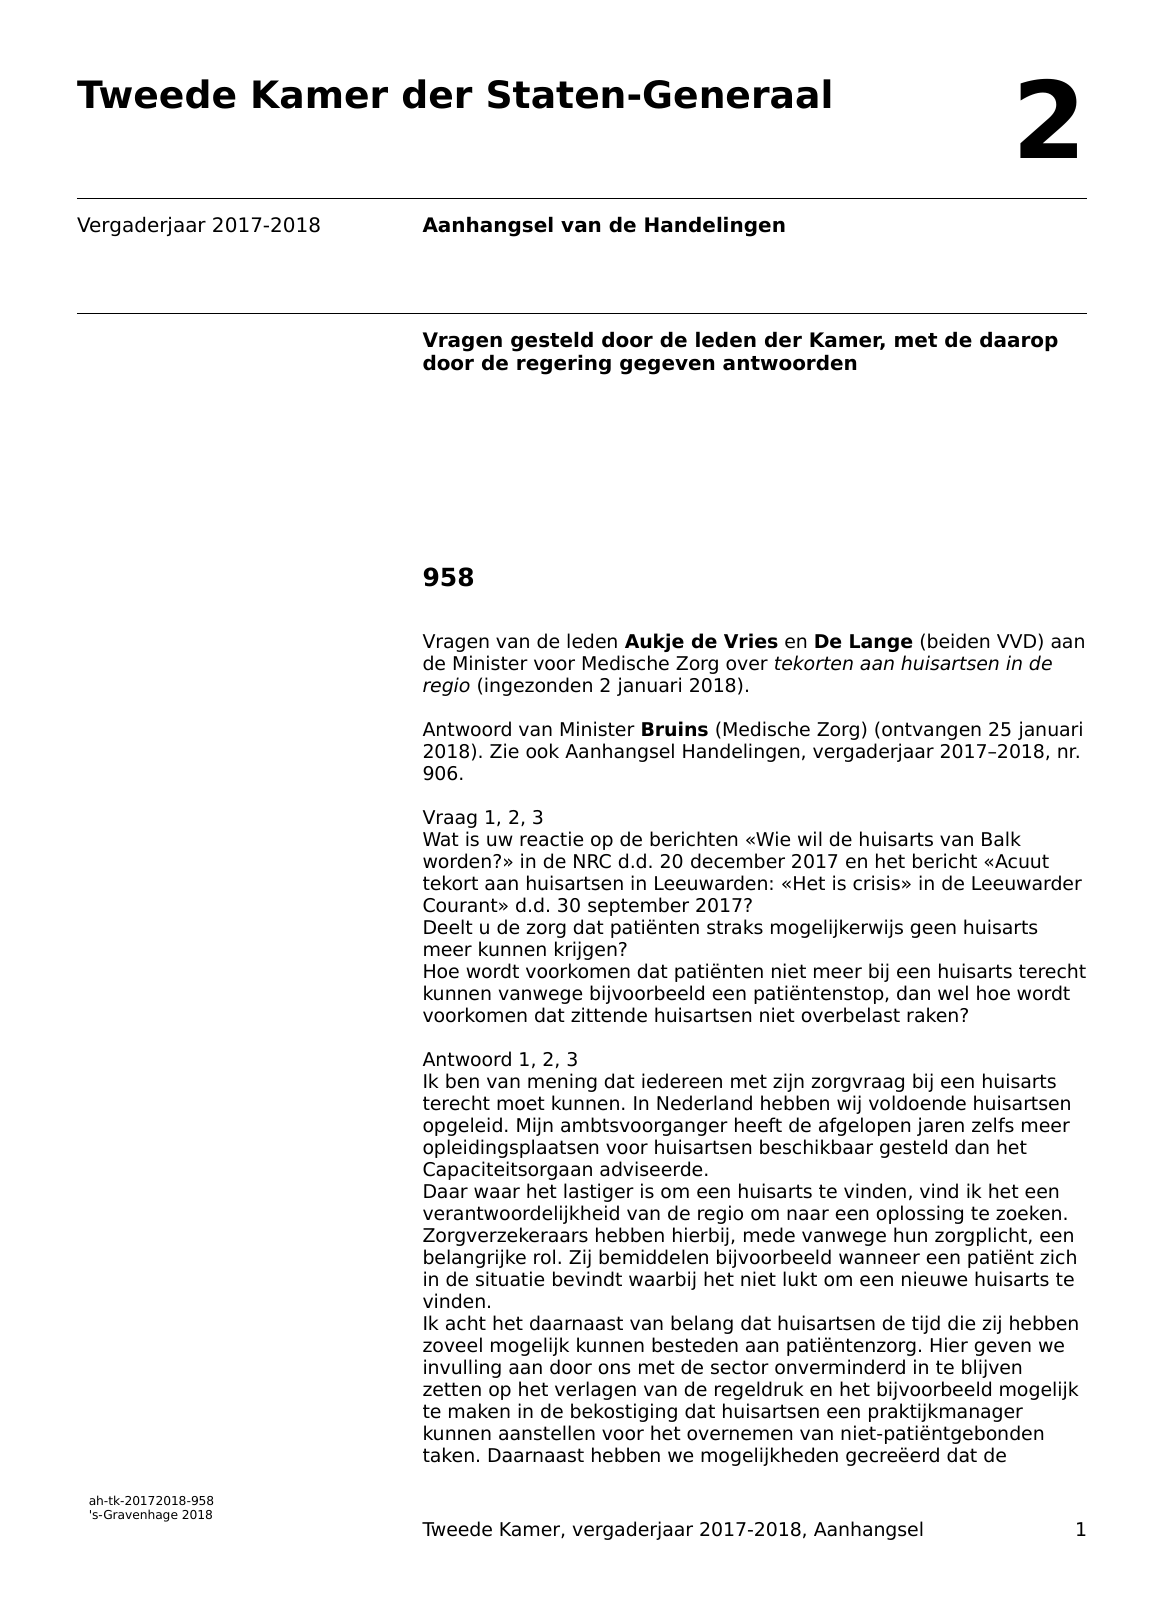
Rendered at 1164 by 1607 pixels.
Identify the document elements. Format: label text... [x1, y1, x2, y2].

text Ik ben van mening dat iedereen met zijn zorgvraag bij een huisarts terecht moet kunnen. In Nederland hebben wij voldoende huisartsen opgeleid. Mijn ambtsvoorganger heeft de afgelopen jaren zelfs meer opleidingsplaatsen voor huisartsen beschikbaar gesteld dan het Capaciteitsorgaan adviseerde. [422, 1071, 1087, 1181]
text Hoe wordt voorkomen dat patiënten niet meer bij een huisarts terecht kunnen vanwege bijvoorbeeld een patiëntenstop, dan wel hoe wordt voorkomen dat zittende huisartsen niet overbelast raken? [422, 961, 1087, 1027]
text Wat is uw reactie op de berichten «Wie wil de huisarts van Balk worden?» in de NRC d.d. 20 december 2017 en het bericht «Acuut tekort aan huisartsen in Leeuwarden: «Het is crisis» in de Leeuwarder Courant» d.d. 30 september 2017? [422, 829, 1087, 917]
text Vragen van de leden Aukje de Vries en De Lange (beiden VVD) aan de Minister voor Medische Zorg over tekorten aan huisartsen in de regio (ingezonden 2 januari 2018). [422, 631, 1087, 697]
text 958 [422, 563, 1087, 592]
table_cell Vergaderjaar 2017-2018 [77, 199, 422, 313]
table_header 2 [886, 59, 1087, 198]
text Vraag 1, 2, 3 [422, 807, 1087, 829]
text ah-tk-20172018-958 [88, 1494, 323, 1508]
table_cell [77, 314, 422, 376]
text Antwoord van Minister Bruins (Medische Zorg) (ontvangen 25 januari 2018). Zie ook Aanhangsel Handelingen, vergaderjaar 2017–2018, nr. 906. [422, 719, 1087, 785]
text Daar waar het lastiger is om een huisarts te vinden, vind ik het een verantwoordelijkheid van de regio om naar een oplossing te zoeken. Zorgverzekeraars hebben hierbij, mede vanwege hun zorgplicht, een belangrijke rol. Zij bemiddelen bijvoorbeeld wanneer een patiënt zich in de situatie bevindt waarbij het niet lukt om een nieuwe huisarts te vinden. [422, 1181, 1087, 1313]
text 's-Gravenhage 2018 [88, 1508, 323, 1522]
table_cell Aanhangsel van de Handelingen [422, 199, 1087, 313]
text Ik acht het daarnaast van belang dat huisartsen de tijd die zij hebben zoveel mogelijk kunnen besteden aan patiëntenzorg. Hier geven we invulling aan door ons met de sector onverminderd in te blijven zetten op het verlagen van de regeldruk en het bijvoorbeeld mogelijk te maken in de bekostiging dat huisartsen een praktijkmanager kunnen aanstellen voor het overnemen van niet-patiëntgebonden taken. Daarnaast hebben we mogelijkheden gecreëerd dat de [422, 1313, 1087, 1466]
text Antwoord 1, 2, 3 [422, 1049, 1087, 1071]
table_cell Vragen gesteld door de leden der Kamer, met de daarop door de regering gegeven antwoorden [422, 314, 1087, 376]
table_header Tweede Kamer der Staten-Generaal [77, 59, 886, 198]
text Deelt u de zorg dat patiënten straks mogelijkerwijs geen huisarts meer kunnen krijgen? [422, 917, 1087, 961]
